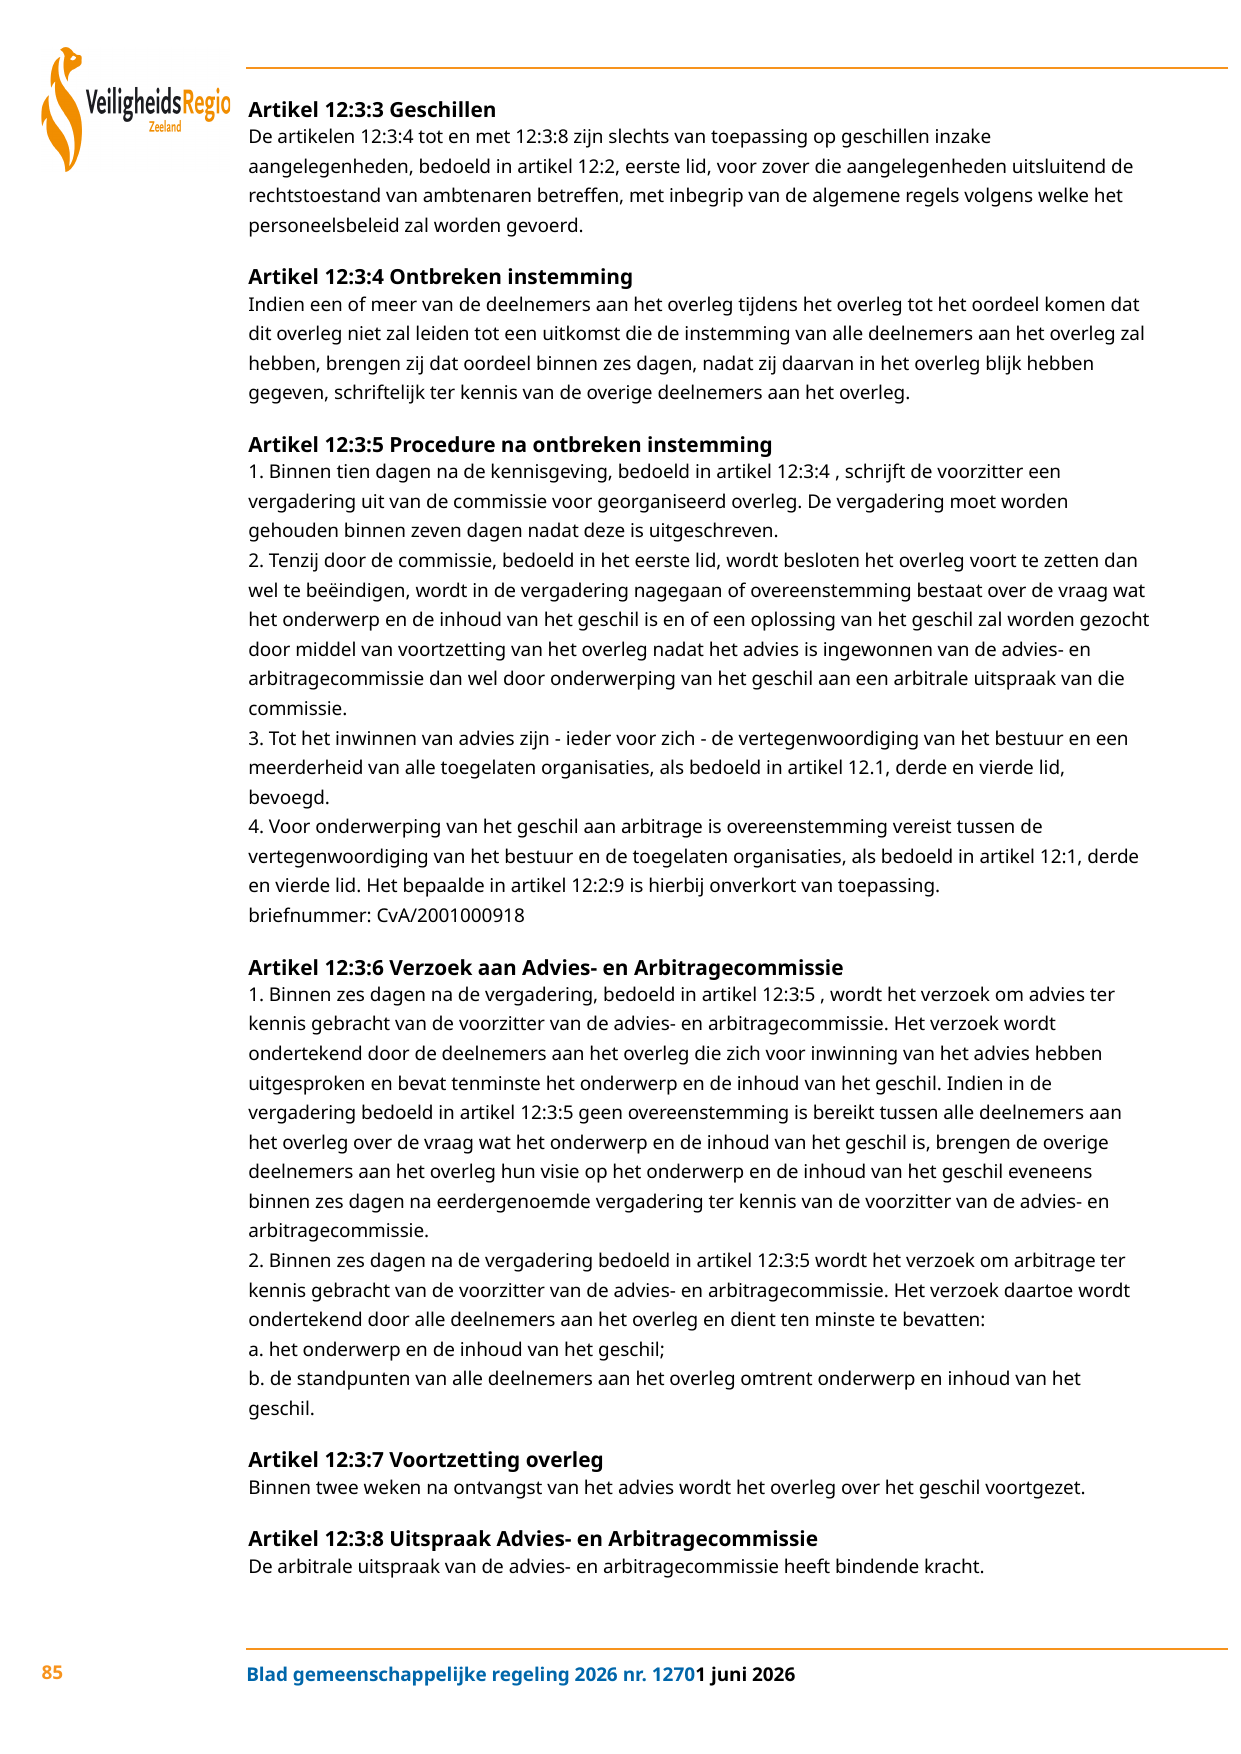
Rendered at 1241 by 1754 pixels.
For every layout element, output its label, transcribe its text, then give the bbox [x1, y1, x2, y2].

text 4. Voor onderwerping van het geschil aan arbitrage is overeenstemming vereist tussen de vertegenwoordiging van het bestuur en de toegelaten organisaties, als bedoeld in artikel 12:1, derde en vierde lid. Het bepaalde in artikel 12:2:9 is hierbij onverkort van toepassing. [248, 813, 1152, 898]
text Binnen twee weken na ontvangst van het advies wordt het overleg over het geschil voortgezet. [248, 1474, 1152, 1500]
text a. het onderwerp en de inhoud van het geschil; [248, 1336, 1152, 1362]
text 2. Binnen zes dagen na de vergadering bedoeld in artikel 12:3:5 wordt het verzoek om arbitrage ter kennis gebracht van de voorzitter van de advies- en arbitragecommissie. Het verzoek daartoe wordt ondertekend door alle deelnemers aan het overleg en dient ten minste te bevatten: [248, 1247, 1152, 1332]
text De artikelen 12:3:4 tot en met 12:3:8 zijn slechts van toepassing op geschillen inzake aangelegenheden, bedoeld in artikel 12:2, eerste lid, voor zover die aangelegenheden uitsluitend de rechtstoestand van ambtenaren betreffen, met inbegrip van de algemene regels volgens welke het personeelsbeleid zal worden gevoerd. [248, 123, 1152, 238]
text Artikel 12:3:6 Verzoek aan Advies- en Arbitragecommissie [248, 953, 1152, 981]
text b. de standpunten van alle deelnemers aan het overleg omtrent onderwerp en inhoud van het geschil. [248, 1366, 1152, 1421]
text 1. Binnen zes dagen na de vergadering, bedoeld in artikel 12:3:5 , wordt het verzoek om advies ter kennis gebracht van de voorzitter van de advies- en arbitragecommissie. Het verzoek wordt ondertekend door de deelnemers aan het overleg die zich voor inwinning van het advies hebben uitgesproken en bevat tenminste het onderwerp en de inhoud van het geschil. Indien in de vergadering bedoeld in artikel 12:3:5 geen overeenstemming is bereikt tussen alle deelnemers aan het overleg over de vraag wat het onderwerp en de inhoud van het geschil is, brengen de overige deelnemers aan het overleg hun visie op het onderwerp en de inhoud van het geschil eveneens binnen zes dagen na eerdergenoemde vergadering ter kennis van de voorzitter van de advies- en arbitragecommissie. [248, 981, 1152, 1243]
text Artikel 12:3:8 Uitspraak Advies- en Arbitragecommissie [248, 1524, 1152, 1553]
text Artikel 12:3:7 Voortzetting overleg [248, 1446, 1152, 1474]
text 1. Binnen tien dagen na de kennisgeving, bedoeld in artikel 12:3:4 , schrijft de voorzitter een vergadering uit van de commissie voor georganiseerd overleg. De vergadering moet worden gehouden binnen zeven dagen nadat deze is uitgeschreven. [248, 458, 1152, 543]
text Artikel 12:3:3 Geschillen [248, 95, 1152, 123]
text De arbitrale uitspraak van de advies- en arbitragecommissie heeft bindende kracht. [248, 1553, 1152, 1579]
text briefnummer: CvA/2001000918 [248, 902, 1152, 928]
picture [41, 47, 231, 172]
text 2. Tenzij door de commissie, bedoeld in het eerste lid, wordt besloten het overleg voort te zetten dan wel te beëindigen, wordt in de vergadering nagegaan of overeenstemming bestaat over de vraag wat het onderwerp en de inhoud van het geschil is en of een oplossing van het geschil zal worden gezocht door middel van voortzetting van het overleg nadat het advies is ingewonnen van de advies- en arbitragecommissie dan wel door onderwerping van het geschil aan een arbitrale uitspraak van die commissie. [248, 547, 1152, 721]
text Artikel 12:3:5 Procedure na ontbreken instemming [248, 430, 1152, 458]
text Artikel 12:3:4 Ontbreken instemming [248, 262, 1152, 291]
text 3. Tot het inwinnen van advies zijn - ieder voor zich - de vertegenwoordiging van het bestuur en een meerderheid van alle toegelaten organisaties, als bedoeld in artikel 12.1, derde en vierde lid, bevoegd. [248, 725, 1152, 809]
text Indien een of meer van de deelnemers aan het overleg tijdens het overleg tot het oordeel komen dat dit overleg niet zal leiden tot een uitkomst die de instemming van alle deelnemers aan het overleg zal hebben, brengen zij dat oordeel binnen zes dagen, nadat zij daarvan in het overleg blijk hebben gegeven, schriftelijk ter kennis van de overige deelnemers aan het overleg. [248, 291, 1152, 405]
